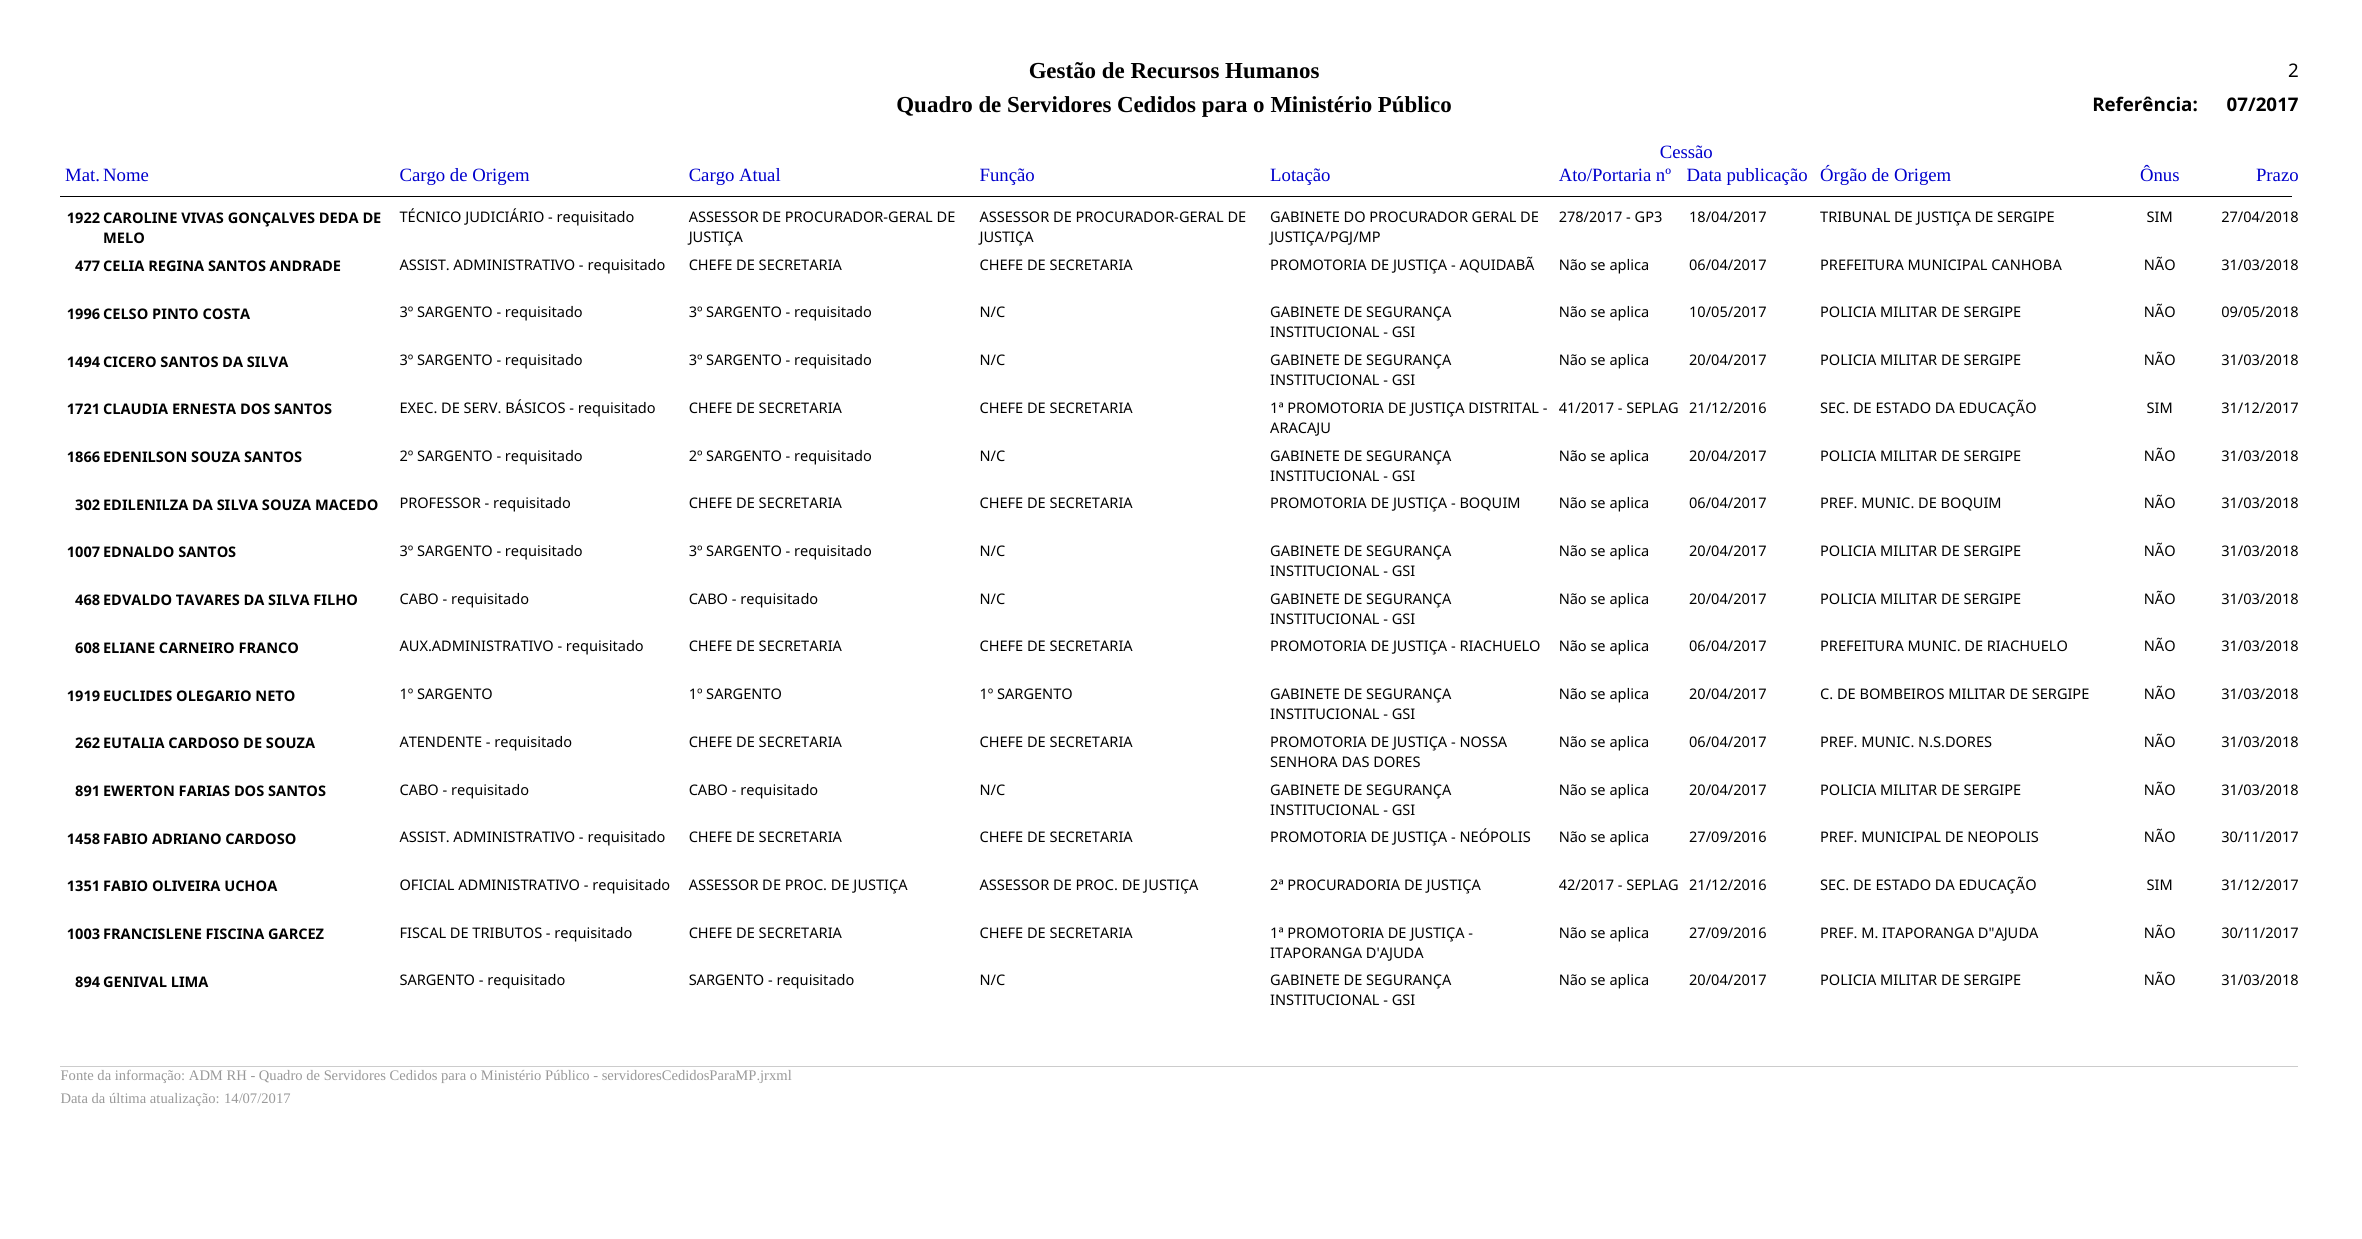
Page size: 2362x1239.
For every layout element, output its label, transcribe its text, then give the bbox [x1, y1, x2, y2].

table_cell [0, 351, 12, 374]
table_cell [1262, 760, 1270, 776]
table_cell [377, 1090, 2361, 1114]
table_cell [0, 495, 12, 517]
table_cell [972, 256, 979, 278]
table_cell [972, 521, 979, 538]
table_cell [683, 235, 688, 252]
table_cell [1684, 542, 1689, 565]
table_cell [1684, 235, 1689, 252]
table_cell [979, 398, 1262, 444]
table_header GABINETE DE SEGURANÇA INSTITUCIONAL - GSI [1270, 350, 1553, 396]
table_cell [2299, 903, 2361, 919]
table_cell [1262, 999, 1270, 1015]
table_cell [393, 903, 399, 919]
table_cell [683, 208, 688, 231]
table_cell [393, 781, 399, 803]
table_cell [2299, 760, 2361, 776]
table_cell 1866 [12, 447, 100, 475]
table_cell [399, 255, 682, 301]
table_cell [689, 302, 972, 348]
table_cell [12, 350, 100, 396]
table_cell [1684, 999, 1689, 1015]
table_cell [1684, 829, 1689, 851]
table_header 31/12/2017 [2200, 875, 2298, 903]
table_cell [2119, 612, 2200, 635]
table_cell [1553, 447, 1558, 469]
table_cell [972, 999, 979, 1015]
table_cell [972, 542, 979, 565]
table_cell [103, 493, 393, 539]
table_cell [1553, 972, 1558, 994]
table_header Não se aplica [1559, 636, 1684, 663]
table_cell [2299, 426, 2361, 442]
table_cell [393, 855, 399, 872]
table_cell [0, 256, 12, 278]
table_cell [1684, 304, 1689, 326]
table_cell [1814, 542, 1820, 565]
table_cell [683, 829, 688, 851]
table_cell [2119, 899, 2200, 921]
table_header Não se aplica [1559, 827, 1684, 854]
table_cell [979, 493, 1262, 539]
table_cell [2299, 235, 2361, 252]
table_cell [2299, 474, 2361, 490]
table_cell [1684, 474, 1689, 490]
table_cell [683, 903, 688, 919]
table_cell CAROLINE VIVAS GONÇALVES DEDA DE MELO [103, 208, 393, 253]
table_cell [1689, 398, 1814, 444]
table_cell [1814, 235, 1820, 252]
table_cell [393, 924, 399, 946]
table_header CHEFE DE SECRETARIA [979, 827, 1262, 873]
table_cell [393, 542, 399, 565]
table_cell Fonte da informação: ADM RH - Quadro de Servidores Cedidos para o Ministério Público - servidoresCedidosParaMP.jrxml [60, 1067, 2298, 1090]
table_header GABINETE DE SEGURANÇA INSTITUCIONAL - GSI [1270, 541, 1553, 587]
table_header PREFEITURA MUNICIPAL CANHOBA [1820, 255, 2119, 301]
table_cell [2299, 781, 2361, 803]
table_cell [1689, 708, 1814, 730]
table_cell [972, 331, 979, 347]
table_cell [393, 733, 399, 756]
table_header CHEFE DE SECRETARIA [689, 923, 972, 969]
table_cell [1684, 617, 1689, 633]
table_header POLICIA MILITAR DE SERGIPE [1820, 779, 2119, 826]
table_cell [0, 1090, 60, 1114]
table_cell [1684, 712, 1689, 729]
table_cell [1262, 256, 1270, 278]
table_cell [1684, 378, 1689, 395]
table_cell [393, 447, 399, 469]
table_cell [972, 474, 979, 490]
table_cell [103, 302, 393, 348]
table_header 2º SARGENTO - requisitado [399, 445, 682, 492]
table_header 30/11/2017 [2200, 923, 2298, 951]
table_header 20/04/2017 [1689, 350, 1814, 374]
table_cell [683, 733, 688, 756]
table_cell [2200, 760, 2298, 778]
table_cell CICERO SANTOS DA SILVA [103, 351, 393, 396]
table_cell [0, 665, 12, 681]
table_cell [399, 350, 682, 396]
table_cell [972, 951, 979, 967]
table_cell [0, 235, 12, 252]
table_header ASSESSOR DE PROC. DE JUSTIÇA [689, 875, 972, 921]
table_header 10/05/2017 [1689, 302, 1814, 326]
table_cell [1553, 495, 1558, 517]
table_cell [2299, 399, 2361, 422]
table_header NÃO [2119, 684, 2200, 708]
table_cell [1689, 803, 1814, 826]
table_cell [1553, 903, 1558, 919]
table_cell [12, 857, 100, 873]
table_cell [393, 972, 399, 994]
table_header CABO - requisitado [689, 589, 972, 635]
table_cell [972, 447, 979, 469]
table_cell [1262, 808, 1270, 824]
table_header PROMOTORIA DE JUSTIÇA - RIACHUELO [1270, 636, 1553, 683]
table_cell [1559, 207, 1684, 253]
table_header 06/04/2017 [1689, 732, 1814, 756]
table_cell Lotação [1270, 164, 1553, 193]
table_cell [1684, 351, 1689, 374]
table_cell [972, 924, 979, 946]
table_cell [1814, 304, 1820, 326]
table_cell Ônus [2119, 164, 2200, 193]
table_cell [1262, 951, 1270, 967]
table_header Não se aplica [1559, 923, 1684, 949]
table_cell Prazo [2200, 164, 2298, 193]
table_header CHEFE DE SECRETARIA [689, 398, 972, 444]
table_cell [1262, 685, 1270, 708]
table_cell [1262, 399, 1270, 422]
table_header 20/04/2017 [1689, 970, 1814, 994]
table_cell [1553, 808, 1558, 824]
table_cell 07/2017 [2200, 91, 2298, 124]
table_cell [12, 207, 100, 253]
table_cell [1689, 302, 1814, 348]
table_cell [1684, 283, 1689, 299]
table_cell [0, 733, 12, 756]
table_cell [689, 350, 972, 396]
table_cell [0, 85, 2361, 91]
table_cell [1262, 331, 1270, 347]
table_header OFICIAL ADMINISTRATIVO - requisitado [399, 875, 682, 921]
table_cell Referência: [2004, 91, 2198, 124]
table_cell [683, 876, 688, 899]
table_header 06/04/2017 [1689, 636, 1814, 660]
table_cell [1814, 829, 1820, 851]
table_cell 262 [12, 733, 100, 762]
table_cell [103, 350, 393, 396]
table_cell [2119, 946, 2200, 969]
table_cell [979, 541, 1262, 587]
table_cell 1351 [12, 876, 100, 905]
table_cell [0, 304, 12, 326]
table_header Não se aplica [1559, 732, 1684, 759]
table_cell [1262, 164, 1270, 193]
table_cell [683, 712, 688, 729]
table_header SEC. DE ESTADO DA EDUCAÇÃO [1820, 875, 2119, 921]
table_cell [12, 762, 100, 778]
table_cell [1262, 712, 1270, 729]
table_header NÃO [2119, 493, 2200, 517]
table_header 30/11/2017 [2200, 827, 2298, 856]
table_cell [1262, 351, 1270, 374]
table_cell 302 [12, 495, 100, 523]
table_cell [1262, 665, 1270, 681]
table_cell 2 [2143, 57, 2298, 84]
table_cell [1553, 829, 1558, 851]
table_cell [1553, 665, 1558, 681]
table_cell [972, 617, 979, 633]
table_cell [393, 426, 399, 442]
table_header NÃO [2119, 970, 2200, 994]
table_cell [1553, 760, 1558, 776]
table_cell [1559, 398, 1684, 444]
table_cell [972, 495, 979, 517]
table_cell [0, 283, 12, 299]
table_header POLICIA MILITAR DE SERGIPE [1820, 350, 2119, 396]
table_header 20/04/2017 [1689, 779, 1814, 803]
table_cell [972, 972, 979, 994]
table_header 1ª PROMOTORIA DE JUSTIÇA DISTRITAL - ARACAJU [1270, 398, 1553, 444]
table_cell EDILENILZA DA SILVA SOUZA MACEDO [103, 495, 393, 539]
table_header 31/03/2018 [2200, 732, 2298, 760]
table_cell [1559, 997, 1684, 1016]
table_cell [1262, 426, 1270, 442]
table_cell [972, 760, 979, 776]
table_cell 1922 [12, 208, 100, 237]
table_cell [2200, 951, 2298, 969]
table_cell [1814, 733, 1820, 756]
table_header PREFEITURA MUNIC. DE RIACHUELO [1820, 636, 2119, 683]
table_cell [1270, 541, 1553, 587]
table_cell [683, 590, 688, 612]
table_cell [1553, 304, 1558, 326]
table_cell [393, 808, 399, 824]
table_cell [1553, 283, 1558, 299]
table_header N/C [979, 541, 1262, 587]
table_cell [0, 903, 12, 919]
table_cell [683, 331, 688, 347]
table_cell [103, 398, 393, 444]
table_cell [1684, 256, 1689, 278]
table_cell [683, 495, 688, 517]
table_cell [972, 164, 979, 193]
table_cell [399, 541, 682, 587]
table_header POLICIA MILITAR DE SERGIPE [1820, 589, 2119, 635]
table_cell [1553, 474, 1558, 490]
table_header TRIBUNAL DE JUSTIÇA DE SERGIPE [1820, 207, 2119, 253]
table_cell [1814, 569, 1820, 586]
table_cell [689, 207, 972, 253]
table_cell [2299, 685, 2361, 708]
table_cell [972, 590, 979, 612]
table_cell [393, 235, 399, 252]
table_header PREF. MUNICIPAL DE NEOPOLIS [1820, 827, 2119, 873]
table_header Não se aplica [1559, 779, 1684, 806]
table_header 20/04/2017 [1689, 541, 1814, 565]
table_cell [1820, 350, 2119, 396]
table_cell [1262, 924, 1270, 946]
table_cell [1684, 972, 1689, 994]
table_cell Data da última atualização: [60, 1090, 224, 1114]
table_cell [972, 781, 979, 803]
table_cell [1553, 924, 1558, 946]
table_cell [1553, 999, 1558, 1015]
table_cell [972, 876, 979, 899]
table_header GABINETE DE SEGURANÇA INSTITUCIONAL - GSI [1270, 445, 1553, 492]
table_cell [0, 331, 12, 347]
table_cell Nome [103, 164, 393, 193]
table_cell [103, 541, 393, 587]
table_cell [1820, 255, 2119, 301]
table_cell [972, 808, 979, 824]
table_cell [1559, 806, 1684, 826]
table_header 31/12/2017 [2200, 398, 2298, 426]
table_cell [1559, 711, 1684, 730]
table_header 31/03/2018 [2200, 350, 2298, 378]
table_cell [2200, 665, 2298, 682]
table_header 18/04/2017 [1689, 207, 1814, 231]
table_cell [2200, 207, 2298, 253]
table_header N/C [979, 445, 1262, 492]
table_cell [1814, 712, 1820, 729]
table_header SIM [2119, 207, 2200, 231]
table_cell [0, 57, 346, 84]
table_header CABO - requisitado [399, 589, 682, 635]
table_header FISCAL DE TRIBUTOS - requisitado [399, 923, 682, 969]
table_cell [979, 350, 1262, 396]
table_cell [683, 972, 688, 994]
table_cell [683, 542, 688, 565]
table_cell [393, 685, 399, 708]
table_cell [2299, 829, 2361, 851]
table_cell [12, 905, 100, 921]
table_cell [393, 760, 399, 776]
table_cell [2119, 756, 2200, 778]
table_cell [1820, 493, 2119, 539]
table_cell [683, 351, 688, 374]
table_cell [972, 208, 979, 231]
table_cell [0, 590, 12, 612]
table_cell [1270, 207, 1553, 253]
table_cell CELIA REGINA SANTOS ANDRADE [103, 256, 393, 301]
table_header 278/2017 - GP3 [1559, 207, 1684, 234]
table_cell [2200, 302, 2298, 348]
table_header 31/03/2018 [2200, 684, 2298, 712]
table_cell [1684, 331, 1689, 347]
table_cell [1814, 924, 1820, 946]
table_cell [1270, 255, 1553, 301]
table_cell [1262, 733, 1270, 756]
table_header 21/12/2016 [1689, 398, 1814, 422]
table_header 31/03/2018 [2200, 636, 2298, 665]
table_header Não se aplica [1559, 445, 1684, 472]
table_header TÉCNICO JUDICIÁRIO - requisitado [399, 207, 682, 253]
table_cell [0, 638, 12, 660]
table_header PREF. M. ITAPORANGA D"AJUDA [1820, 923, 2119, 969]
table_cell [1814, 855, 1820, 872]
table_cell [1559, 541, 1684, 587]
table_cell [1559, 616, 1684, 635]
table_cell [2299, 638, 2361, 660]
table_cell [2299, 283, 2361, 299]
table_cell [393, 351, 399, 374]
table_cell [1262, 876, 1270, 899]
table_cell [1814, 685, 1820, 708]
table_cell [2299, 712, 2361, 729]
table_cell [1262, 474, 1270, 490]
table_header 06/04/2017 [1689, 255, 1814, 278]
table_cell [0, 521, 12, 538]
table_cell [1814, 283, 1820, 299]
table_header ATENDENTE - requisitado [399, 732, 682, 778]
table_cell [1689, 899, 1814, 921]
table_header 27/09/2016 [1689, 827, 1814, 851]
table_cell [1262, 617, 1270, 633]
table_header 31/03/2018 [2200, 445, 2298, 474]
table_cell [979, 207, 1262, 253]
table_cell 1458 [12, 829, 100, 857]
table_cell [0, 999, 12, 1015]
table_cell [393, 256, 399, 278]
table_cell [2299, 447, 2361, 469]
table_cell [2200, 350, 2298, 396]
table_header Não se aplica [1559, 970, 1684, 997]
table_cell [1553, 164, 1558, 193]
table_cell [972, 903, 979, 919]
table_cell 891 [12, 781, 100, 809]
table_cell GENIVAL LIMA [103, 972, 393, 1016]
table_cell [2119, 445, 2200, 492]
table_cell [1559, 445, 1684, 492]
table_cell 1494 [12, 351, 100, 380]
table_cell [12, 809, 100, 826]
table_cell [1553, 256, 1558, 278]
table_cell [1684, 569, 1689, 586]
table_cell [0, 924, 12, 946]
table_header Não se aplica [1559, 684, 1684, 711]
table_cell [1559, 759, 1684, 778]
table_cell [2200, 856, 2298, 873]
table_cell [399, 207, 682, 253]
table_cell [1559, 350, 1684, 396]
table_header 31/03/2018 [2200, 493, 2298, 522]
table_header CHEFE DE SECRETARIA [689, 636, 972, 683]
table_cell [1814, 972, 1820, 994]
table_cell [1689, 946, 1814, 969]
table_cell [972, 304, 979, 326]
table_cell [2299, 999, 2361, 1015]
table_cell [393, 829, 399, 851]
table_cell [393, 331, 399, 347]
table_header Não se aplica [1559, 255, 1684, 282]
table_cell [2299, 951, 2361, 967]
table_cell [12, 714, 100, 730]
table_cell [1814, 999, 1820, 1015]
table_cell Mat. [30, 164, 100, 193]
table_header GABINETE DE SEGURANÇA INSTITUCIONAL - GSI [1270, 684, 1553, 730]
table_cell [1270, 493, 1553, 539]
table_cell [2299, 164, 2361, 193]
table_cell 477 [12, 256, 100, 284]
table_cell [2200, 445, 2298, 492]
table_header 21/12/2016 [1689, 875, 1814, 899]
table_cell [399, 302, 682, 348]
table_cell [393, 569, 399, 586]
table_cell [393, 951, 399, 967]
table_cell [2119, 207, 2200, 253]
table_header NÃO [2119, 779, 2200, 803]
table_cell [1262, 495, 1270, 517]
table_cell [0, 855, 12, 872]
table_header Não se aplica [1559, 493, 1684, 520]
table_cell [12, 255, 100, 301]
table_cell [2299, 617, 2361, 633]
table_cell [2119, 803, 2200, 826]
table_cell Cessão [1555, 141, 1817, 163]
table_cell [393, 665, 399, 681]
table_cell [103, 445, 393, 492]
table_cell 1919 [12, 685, 100, 714]
table_header ASSESSOR DE PROC. DE JUSTIÇA [979, 875, 1262, 921]
table_cell [393, 399, 399, 422]
table_cell Quadro de Servidores Cedidos para o Ministério Público [346, 91, 2002, 124]
table_cell [1684, 521, 1689, 538]
table_cell [1684, 781, 1689, 803]
table_cell [1689, 207, 1814, 253]
table_cell [1820, 398, 2119, 444]
table_header GABINETE DO PROCURADOR GERAL DE JUSTIÇA/PGJ/MP [1270, 207, 1553, 253]
table_header 09/05/2018 [2200, 302, 2298, 331]
table_cell [399, 398, 682, 444]
table_cell [1559, 302, 1684, 348]
table_cell [393, 638, 399, 660]
table_cell [1262, 855, 1270, 872]
table_cell [1814, 781, 1820, 803]
table_cell [1559, 663, 1684, 682]
table_header 3º SARGENTO - requisitado [399, 302, 682, 349]
table_cell [1689, 255, 1814, 301]
table_cell [0, 760, 12, 776]
table_cell [0, 208, 12, 231]
table_header CHEFE DE SECRETARIA [979, 923, 1262, 969]
table_header 3º SARGENTO - requisitado [399, 541, 682, 587]
table_cell [393, 876, 399, 899]
table_cell [393, 474, 399, 490]
table_cell [1684, 924, 1689, 946]
table_header 27/04/2018 [2200, 207, 2298, 235]
table_header Não se aplica [1559, 350, 1684, 377]
table_cell [683, 283, 688, 299]
table_header N/C [979, 970, 1262, 1016]
table_cell FABIO ADRIANO CARDOSO [103, 829, 393, 873]
table_cell [393, 999, 399, 1015]
table_cell [683, 685, 688, 708]
table_cell [393, 164, 399, 193]
table_cell 608 [12, 638, 100, 666]
table_header PROMOTORIA DE JUSTIÇA - NEÓPOLIS [1270, 827, 1553, 873]
table_header 20/04/2017 [1689, 589, 1814, 612]
table_header 31/03/2018 [2200, 779, 2298, 808]
table_header 31/03/2018 [2200, 255, 2298, 283]
table_cell [1553, 781, 1558, 803]
table_cell [972, 351, 979, 374]
table_cell [972, 665, 979, 681]
table_cell [1689, 445, 1814, 492]
table_cell [1559, 255, 1684, 301]
table_header NÃO [2119, 827, 2200, 851]
table_cell [689, 445, 972, 492]
table_cell [1553, 399, 1558, 422]
table_header 3º SARGENTO - requisitado [689, 302, 972, 349]
table_header 3º SARGENTO - requisitado [399, 350, 682, 396]
table_header CHEFE DE SECRETARIA [979, 255, 1262, 301]
table_cell [683, 399, 688, 422]
table_header SARGENTO - requisitado [399, 970, 682, 1016]
table_cell Cargo Atual [689, 164, 972, 193]
table_cell [689, 255, 972, 301]
table_cell [683, 304, 688, 326]
table_header 06/04/2017 [1689, 493, 1814, 517]
table_header PROMOTORIA DE JUSTIÇA - AQUIDABÃ [1270, 255, 1553, 301]
table_header NÃO [2119, 255, 2200, 278]
table_header 31/03/2018 [2200, 541, 2298, 569]
table_cell [12, 302, 100, 348]
table_header NÃO [2119, 302, 2200, 326]
table_cell FABIO OLIVEIRA UCHOA [103, 876, 393, 921]
table_cell [1553, 590, 1558, 612]
table_header 2º SARGENTO - requisitado [689, 445, 972, 492]
table_cell [1814, 426, 1820, 442]
table_cell EUTALIA CARDOSO DE SOUZA [103, 733, 393, 778]
table_cell [1820, 541, 2119, 587]
table_cell [0, 712, 12, 729]
table_cell [0, 399, 12, 422]
table_cell [2299, 924, 2361, 946]
table_cell [399, 493, 682, 539]
table_cell [972, 685, 979, 708]
table_cell EUCLIDES OLEGARIO NETO [103, 685, 393, 730]
table_cell [972, 712, 979, 729]
table_cell [1689, 851, 1814, 873]
table_cell [2299, 304, 2361, 326]
table_cell [683, 760, 688, 776]
table_cell [1814, 351, 1820, 374]
table_cell [2299, 665, 2361, 681]
table_cell [2200, 999, 2298, 1016]
table_cell [1684, 685, 1689, 708]
table_header GABINETE DE SEGURANÇA INSTITUCIONAL - GSI [1270, 589, 1553, 635]
table_cell [1559, 902, 1684, 921]
table_cell [1553, 685, 1558, 708]
table_cell [683, 474, 688, 490]
table_header POLICIA MILITAR DE SERGIPE [1820, 970, 2119, 1016]
table_cell [399, 445, 682, 492]
table_cell [683, 426, 688, 442]
table_cell [1684, 760, 1689, 776]
table_cell [1262, 781, 1270, 803]
table_header POLICIA MILITAR DE SERGIPE [1820, 302, 2119, 349]
table_cell [0, 829, 12, 851]
table_cell [972, 733, 979, 756]
table_cell [683, 781, 688, 803]
table_cell [1814, 951, 1820, 967]
table_cell [2119, 255, 2200, 301]
table_cell [0, 781, 12, 803]
table_header 1º SARGENTO [399, 684, 682, 730]
table_cell [972, 569, 979, 586]
table_cell 14/07/2017 [224, 1090, 377, 1114]
table_header NÃO [2119, 589, 2200, 612]
table_header GABINETE DE SEGURANÇA INSTITUCIONAL - GSI [1270, 779, 1553, 826]
table_cell [1814, 808, 1820, 824]
table_cell [1553, 426, 1558, 442]
table_cell [972, 235, 979, 252]
table_header N/C [979, 350, 1262, 396]
table_cell [1262, 972, 1270, 994]
table_cell [393, 495, 399, 517]
table_cell [1817, 141, 2361, 163]
table_cell [393, 617, 399, 633]
table_cell [683, 951, 688, 967]
table_cell [2200, 617, 2298, 635]
table_cell [2299, 91, 2361, 124]
table_cell CELSO PINTO COSTA [103, 304, 393, 349]
table_cell [1559, 949, 1684, 969]
table_cell [1684, 951, 1689, 967]
table_cell [1684, 590, 1689, 612]
table_cell [1262, 542, 1270, 565]
table_cell [683, 665, 688, 681]
table_cell [2119, 541, 2200, 587]
table_cell [1814, 521, 1820, 538]
table_cell [393, 590, 399, 612]
table_cell [1684, 903, 1689, 919]
table_cell [12, 952, 100, 969]
table_header ASSESSOR DE PROCURADOR-GERAL DE JUSTIÇA [689, 207, 972, 253]
table_cell [2200, 541, 2298, 587]
table_cell [1559, 854, 1684, 873]
table_header Não se aplica [1559, 589, 1684, 616]
table_cell [1262, 903, 1270, 919]
table_cell [979, 302, 1262, 348]
table_cell [1553, 617, 1558, 633]
table_cell 1003 [12, 924, 100, 952]
table_cell EDNALDO SANTOS [103, 542, 393, 587]
table_cell [1553, 951, 1558, 967]
table_cell [0, 426, 12, 442]
table_cell [1689, 493, 1814, 539]
table_cell [1262, 569, 1270, 586]
table_cell [972, 283, 979, 299]
table_cell [979, 255, 1262, 301]
table_cell [683, 569, 688, 586]
table_cell [0, 378, 12, 395]
table_cell [1684, 855, 1689, 872]
table_cell 1721 [12, 399, 100, 428]
table_cell [2299, 876, 2361, 899]
table_cell [2119, 302, 2200, 348]
table_header NÃO [2119, 636, 2200, 660]
table_cell [1262, 829, 1270, 851]
table_cell [1684, 876, 1689, 899]
table_cell [1553, 569, 1558, 586]
table_cell [1684, 495, 1689, 517]
table_header PROFESSOR - requisitado [399, 493, 682, 539]
table_header N/C [979, 779, 1262, 826]
table_cell [1689, 350, 1814, 396]
table_header 41/2017 - SEPLAG [1559, 398, 1684, 425]
table_cell [683, 256, 688, 278]
table_cell [1814, 903, 1820, 919]
table_header NÃO [2119, 923, 2200, 946]
table_cell [2299, 1066, 2361, 1090]
table_header PROMOTORIA DE JUSTIÇA - NOSSA SENHORA DAS DORES [1270, 732, 1553, 778]
table_cell [1262, 304, 1270, 326]
table_cell [0, 951, 12, 967]
table_cell EDVALDO TAVARES DA SILVA FILHO [103, 590, 393, 635]
table_cell [1689, 994, 1814, 1016]
table_cell [0, 808, 12, 824]
table_cell [972, 829, 979, 851]
table_header CABO - requisitado [689, 779, 972, 826]
table_cell [0, 569, 12, 586]
table_cell [1270, 398, 1553, 444]
table_cell [1553, 351, 1558, 374]
table_cell [2200, 808, 2298, 826]
table_header PROMOTORIA DE JUSTIÇA - BOQUIM [1270, 493, 1553, 539]
table_cell 1996 [12, 304, 100, 332]
table_cell [683, 521, 688, 538]
table_cell [1684, 426, 1689, 442]
table_cell [2002, 57, 2143, 84]
table_cell [393, 208, 399, 231]
table_cell [2299, 351, 2361, 374]
table_cell [2299, 378, 2361, 395]
table_cell [972, 426, 979, 442]
table_header 1º SARGENTO [979, 684, 1262, 730]
table_cell [2299, 495, 2361, 517]
table_cell [1684, 399, 1689, 422]
table_header [0, 0, 2361, 57]
table_header POLICIA MILITAR DE SERGIPE [1820, 541, 2119, 587]
table_cell [103, 255, 393, 301]
table_cell [689, 493, 972, 539]
table_cell [689, 398, 972, 444]
table_cell [1814, 665, 1820, 681]
table_cell [1553, 876, 1558, 899]
table_cell [1814, 590, 1820, 612]
table_cell [689, 541, 972, 587]
table_cell [1553, 733, 1558, 756]
table_cell [683, 638, 688, 660]
table_cell [0, 1066, 60, 1090]
table_cell [0, 617, 12, 633]
table_cell [1270, 445, 1553, 492]
table_cell [1814, 378, 1820, 395]
table_cell [1553, 855, 1558, 872]
table_cell [1262, 235, 1270, 252]
table_cell [0, 1016, 2361, 1066]
table_cell [0, 876, 12, 899]
table_cell [1262, 638, 1270, 660]
table_cell [683, 378, 688, 395]
table_cell [12, 398, 100, 444]
table_cell [683, 617, 688, 633]
table_cell [2299, 57, 2361, 84]
table_cell [2200, 712, 2298, 730]
table_cell [2299, 808, 2361, 824]
table_header CHEFE DE SECRETARIA [689, 827, 972, 873]
table_cell [103, 207, 393, 253]
table_cell [1689, 756, 1814, 778]
table_cell [683, 164, 688, 193]
table_cell [1811, 164, 1820, 193]
table_cell [683, 924, 688, 946]
table_header ASSIST. ADMINISTRATIVO - requisitado [399, 827, 682, 873]
table_cell [1559, 493, 1684, 539]
table_header CHEFE DE SECRETARIA [979, 493, 1262, 539]
table_cell [2200, 398, 2298, 444]
table_cell [2299, 256, 2361, 278]
table_cell [2299, 542, 2361, 565]
table_cell [972, 855, 979, 872]
table_header ASSIST. ADMINISTRATIVO - requisitado [399, 255, 682, 301]
table_cell [1262, 521, 1270, 538]
table_header 27/09/2016 [1689, 923, 1814, 946]
table_cell [1684, 208, 1689, 231]
table_cell [12, 493, 100, 539]
table_header Não se aplica [1559, 541, 1684, 568]
table_cell [1553, 331, 1558, 347]
table_cell EDENILSON SOUZA SANTOS [103, 447, 393, 492]
table_cell Cargo de Origem [399, 164, 682, 193]
table_cell [1553, 378, 1558, 395]
table_cell [2119, 398, 2200, 444]
table_cell Ato/Portaria nº [1559, 164, 1686, 193]
table_cell [1553, 235, 1558, 252]
table_header C. DE BOMBEIROS MILITAR DE SERGIPE [1820, 684, 2119, 730]
table_header CABO - requisitado [399, 779, 682, 826]
table_cell [683, 447, 688, 469]
table_header SARGENTO - requisitado [689, 970, 972, 1016]
table_cell [12, 445, 100, 492]
table_header CHEFE DE SECRETARIA [689, 255, 972, 301]
table_header AUX.ADMINISTRATIVO - requisitado [399, 636, 682, 683]
table_cell [393, 283, 399, 299]
table_cell [1553, 638, 1558, 660]
table_cell [1262, 283, 1270, 299]
table_cell Data publicação [1686, 164, 1811, 193]
table_header CHEFE DE SECRETARIA [689, 732, 972, 778]
table_cell [1684, 665, 1689, 681]
table_cell [1262, 590, 1270, 612]
table_header SEC. DE ESTADO DA EDUCAÇÃO [1820, 398, 2119, 444]
table_cell [2119, 851, 2200, 873]
table_cell FRANCISLENE FISCINA GARCEZ [103, 924, 393, 969]
table_cell [1814, 208, 1820, 231]
table_cell [1270, 350, 1553, 396]
table_header POLICIA MILITAR DE SERGIPE [1820, 445, 2119, 492]
table_cell [2200, 255, 2298, 301]
table_cell [2119, 660, 2200, 682]
table_cell [2119, 493, 2200, 539]
table_cell [683, 808, 688, 824]
table_cell [0, 542, 12, 565]
table_cell [2119, 994, 2200, 1016]
table_cell [1689, 660, 1814, 682]
table_cell [1684, 808, 1689, 824]
table_cell [1553, 208, 1558, 231]
table_cell [393, 712, 399, 729]
table_cell [1814, 399, 1820, 422]
table_header NÃO [2119, 350, 2200, 374]
table_cell [2200, 493, 2298, 539]
table_header GABINETE DE SEGURANÇA INSTITUCIONAL - GSI [1270, 970, 1553, 1016]
table_cell [0, 198, 2361, 207]
table_header NÃO [2119, 541, 2200, 565]
table_cell [2119, 350, 2200, 396]
table_cell [972, 399, 979, 422]
table_header 42/2017 - SEPLAG [1559, 875, 1684, 902]
table_cell 468 [12, 590, 100, 618]
table_cell [1820, 445, 2119, 492]
table_cell [1684, 638, 1689, 660]
table_header SIM [2119, 398, 2200, 422]
table_header 3º SARGENTO - requisitado [689, 541, 972, 587]
table_header ASSESSOR DE PROCURADOR-GERAL DE JUSTIÇA [979, 207, 1262, 253]
table_cell [2299, 331, 2361, 347]
table_cell [2119, 708, 2200, 730]
table_cell [979, 445, 1262, 492]
table_header 20/04/2017 [1689, 445, 1814, 469]
table_cell [2200, 903, 2298, 921]
table_cell [1553, 521, 1558, 538]
table_cell 894 [12, 972, 100, 1000]
table_cell [2299, 208, 2361, 231]
table_cell [0, 125, 2361, 141]
table_cell [1684, 733, 1689, 756]
table_cell [12, 541, 100, 587]
table_cell [1553, 712, 1558, 729]
table_cell [1814, 617, 1820, 633]
table_cell [393, 378, 399, 395]
table_header CHEFE DE SECRETARIA [689, 493, 972, 539]
table_cell [1820, 302, 2119, 348]
table_cell Órgão de Origem [1820, 164, 2119, 193]
table_cell [2299, 590, 2361, 612]
table_header GABINETE DE SEGURANÇA INSTITUCIONAL - GSI [1270, 302, 1553, 349]
table_header CHEFE DE SECRETARIA [979, 398, 1262, 444]
table_header 3º SARGENTO - requisitado [689, 350, 972, 396]
table_cell [2299, 855, 2361, 872]
table_cell [683, 999, 688, 1015]
table_cell [972, 378, 979, 395]
table_cell CLAUDIA ERNESTA DOS SANTOS [103, 399, 393, 444]
table_cell [1689, 612, 1814, 635]
table_cell [393, 304, 399, 326]
table_cell [1684, 447, 1689, 469]
table_cell [1814, 474, 1820, 490]
table_cell [0, 91, 346, 124]
table_cell [1689, 541, 1814, 587]
table_cell [0, 141, 1555, 163]
table_header N/C [979, 589, 1262, 635]
table_cell [1814, 638, 1820, 660]
table_cell ELIANE CARNEIRO FRANCO [103, 638, 393, 683]
table_cell [1814, 876, 1820, 899]
table_cell [1270, 302, 1553, 348]
table_header N/C [979, 302, 1262, 349]
table_header CHEFE DE SECRETARIA [979, 636, 1262, 683]
table_header SIM [2119, 875, 2200, 899]
table_header PREF. MUNIC. N.S.DORES [1820, 732, 2119, 778]
table_cell EWERTON FARIAS DOS SANTOS [103, 781, 393, 826]
table_cell [1814, 331, 1820, 347]
table_cell [0, 685, 12, 708]
table_cell [1814, 495, 1820, 517]
table_cell [0, 972, 12, 994]
table_cell [2299, 521, 2361, 538]
table_cell [1814, 447, 1820, 469]
table_cell [1262, 447, 1270, 469]
table_header Não se aplica [1559, 302, 1684, 329]
table_cell [2299, 569, 2361, 586]
table_cell [12, 666, 100, 682]
table_header PREF. MUNIC. DE BOQUIM [1820, 493, 2119, 539]
table_cell [1814, 256, 1820, 278]
table_cell [1553, 542, 1558, 565]
table_cell [0, 474, 12, 490]
table_cell Gestão de Recursos Humanos [346, 57, 2002, 85]
table_header NÃO [2119, 445, 2200, 469]
table_cell [0, 164, 30, 193]
table_header 1º SARGENTO [689, 684, 972, 730]
table_header 2ª PROCURADORIA DE JUSTIÇA [1270, 875, 1553, 921]
table_cell [683, 855, 688, 872]
table_cell [972, 638, 979, 660]
table_header NÃO [2119, 732, 2200, 756]
table_cell [1820, 207, 2119, 253]
table_header 31/03/2018 [2200, 970, 2298, 999]
table_cell [0, 447, 12, 469]
table_header CHEFE DE SECRETARIA [979, 732, 1262, 778]
table_header 31/03/2018 [2200, 589, 2298, 617]
table_cell [1262, 208, 1270, 231]
table_cell [2299, 733, 2361, 756]
table_header EXEC. DE SERV. BÁSICOS - requisitado [399, 398, 682, 444]
table_cell [12, 618, 100, 635]
table_header 20/04/2017 [1689, 684, 1814, 708]
table_cell [2299, 972, 2361, 994]
table_cell [1814, 760, 1820, 776]
table_cell [1262, 378, 1270, 395]
table_cell [393, 521, 399, 538]
table_header 1ª PROMOTORIA DE JUSTIÇA - ITAPORANGA D'AJUDA [1270, 923, 1553, 969]
table_cell Função [979, 164, 1262, 193]
table_cell 1007 [12, 542, 100, 571]
table_cell [12, 1000, 100, 1016]
